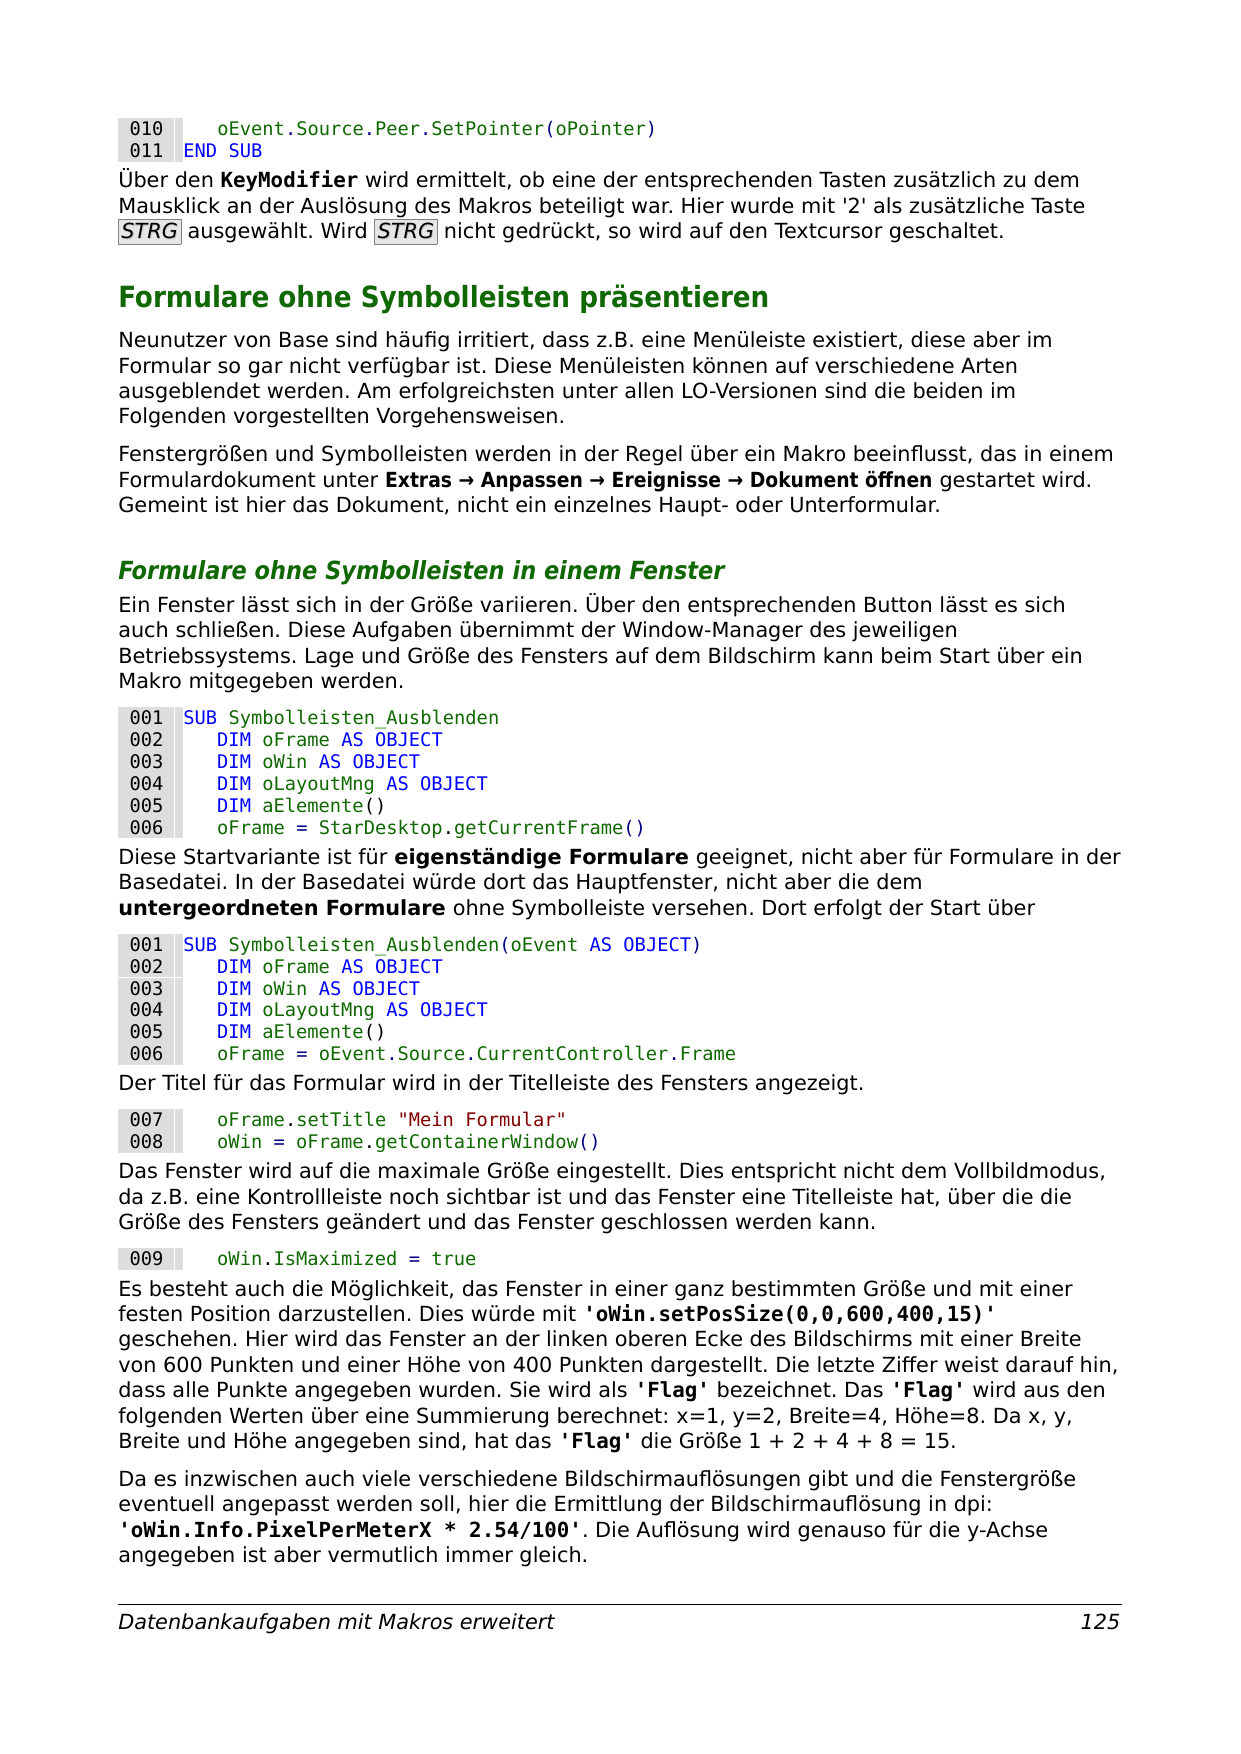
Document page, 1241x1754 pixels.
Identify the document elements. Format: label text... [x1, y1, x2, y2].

list DIM oWin AS OBJECT [118, 977, 1122, 999]
list oFrame.setTitle "Mein Formular" [183, 1109, 1122, 1131]
list DIM aElemente() [183, 795, 1122, 817]
list oEvent.Source.Peer.SetPointer(oPointer) [183, 118, 1122, 140]
list oWin.IsMaximized = true [183, 1248, 1122, 1270]
list SUB Symbolleisten_Ausblenden [183, 707, 1122, 729]
list DIM aElemente() [183, 1021, 1122, 1043]
text Das Fenster wird auf die maximale Größe eingestellt. Dies entspricht nicht dem Vollbildmodus, da z.B. eine Kontrollleiste noch sichtbar ist und das Fenster eine Titelleiste hat, über die die Größe des Fensters geändert und das Fenster geschlossen werden kann. [118, 1159, 1122, 1235]
text Fenstergrößen und Symbolleisten werden in der Regel über ein Makro beeinflusst, das in einem Formulardokument unter Extras → Anpassen → Ereignisse → Dokument öffnen gestartet wird. Gemeint ist hier das Dokument, nicht ein einzelnes Haupt- oder Unterformular. [118, 442, 1122, 518]
text Über den KeyModifier wird ermittelt, ob eine der entsprechenden Tasten zusätzlich zu dem Mausklick an der Auslösung des Makros beteiligt war. Hier wurde mit '2' als zusätzliche Taste STRG ausgewählt. Wird STRG nicht gedrückt, so wird auf den Textcursor geschaltet. [118, 168, 1122, 244]
list SUB Symbolleisten_Ausblenden(oEvent AS OBJECT) [183, 934, 1122, 956]
text Ein Fenster lässt sich in der Größe variieren. Über den entsprechenden Button lässt es sich auch schließen. Diese Aufgaben übernimmt der Window-Manager des jeweiligen Betriebssystems. Lage und Größe des Fensters auf dem Bildschirm kann beim Start über ein Makro mitgegeben werden. [118, 593, 1122, 694]
subtitle Formulare ohne Symbolleisten präsentieren [118, 280, 1122, 314]
list DIM oWin AS OBJECT [183, 751, 1122, 773]
subtitle Formulare ohne Symbolleisten in einem Fenster [118, 556, 1122, 585]
list DIM oFrame AS OBJECT [183, 729, 1122, 751]
list DIM oFrame AS OBJECT [183, 956, 1122, 977]
text Der Titel für das Formular wird in der Titelleiste des Fensters angezeigt. [118, 1071, 1122, 1096]
text Diese Startvariante ist für eigenständige Formulare geeignet, nicht aber für Formulare in der Basedatei. In der Basedatei würde dort das Hauptfenster, nicht aber die dem untergeordneten Formulare ohne Symbolleiste versehen. Dort erfolgt der Start über [118, 845, 1122, 920]
list oWin = oFrame.getContainerWindow() [183, 1131, 1122, 1153]
list END SUB [183, 140, 1122, 162]
list DIM oLayoutMng AS OBJECT [183, 999, 1122, 1021]
list oFrame = oEvent.Source.CurrentController.Frame [183, 1043, 1122, 1065]
text Es besteht auch die Möglichkeit, das Fenster in einer ganz bestimmten Größe und mit einer festen Position darzustellen. Dies würde mit 'oWin.setPosSize(0,0,600,400,15)' geschehen. Hier wird das Fenster an der linken oberen Ecke des Bildschirms mit einer Breite von 600 Punkten und einer Höhe von 400 Punkten dargestellt. Die letzte Ziffer weist darauf hin, dass alle Punkte angegeben wurden. Sie wird als 'Flag' bezeichnet. Das 'Flag' wird aus den folgenden Werten über eine Summierung berechnet: x=1, y=2, Breite=4, Höhe=8. Da x, y, Breite und Höhe angegeben sind, hat das 'Flag' die Größe 1 + 2 + 4 + 8 = 15. [118, 1277, 1122, 1453]
text Da es inzwischen auch viele verschiedene Bildschirmauflösungen gibt und die Fenstergröße eventuell angepasst werden soll, hier die Ermittlung der Bildschirmauflösung in dpi: 'oWin.Info.PixelPerMeterX * 2.54/100'. Die Auflösung wird genauso für die y-Achse angegeben ist aber vermutlich immer gleich. [118, 1467, 1122, 1568]
list DIM oLayoutMng AS OBJECT [183, 773, 1122, 795]
text Neunutzer von Base sind häufig irritiert, dass z.B. eine Menüleiste existiert, diese aber im Formular so gar nicht verfügbar ist. Diese Menüleisten können auf verschiedene Arten ausgeblendet werden. Am erfolgreichsten unter allen LO-Versionen sind die beiden im Folgenden vorgestellten Vorgehensweisen. [118, 328, 1122, 429]
list oFrame = StarDesktop.getCurrentFrame() [183, 817, 1122, 838]
